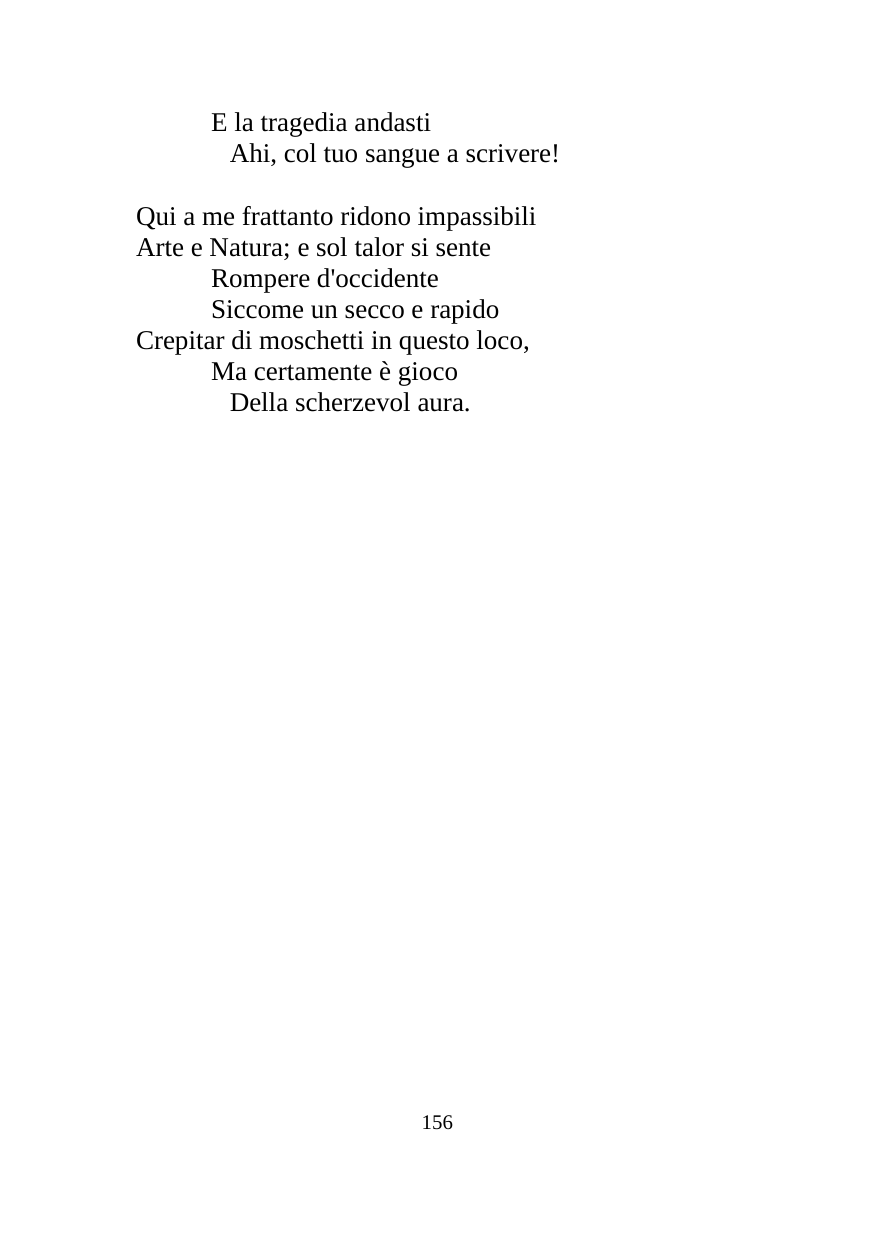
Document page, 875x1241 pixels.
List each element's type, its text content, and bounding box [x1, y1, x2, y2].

text Ahi, col tuo sangue a scrivere! [200, 137, 768, 168]
text Rompere d'occidente [181, 262, 768, 293]
text Della scherzevol aura. [200, 387, 768, 418]
text Qui a me frattanto ridono impassibili [106, 200, 768, 231]
text Arte e Natura; e sol talor si sente [106, 231, 768, 262]
text Crepitar di moschetti in questo loco, [106, 324, 768, 355]
text E la tragedia andasti [181, 106, 768, 137]
text Siccome un secco e rapido [181, 293, 768, 324]
text Ma certamente è gioco [181, 355, 768, 387]
